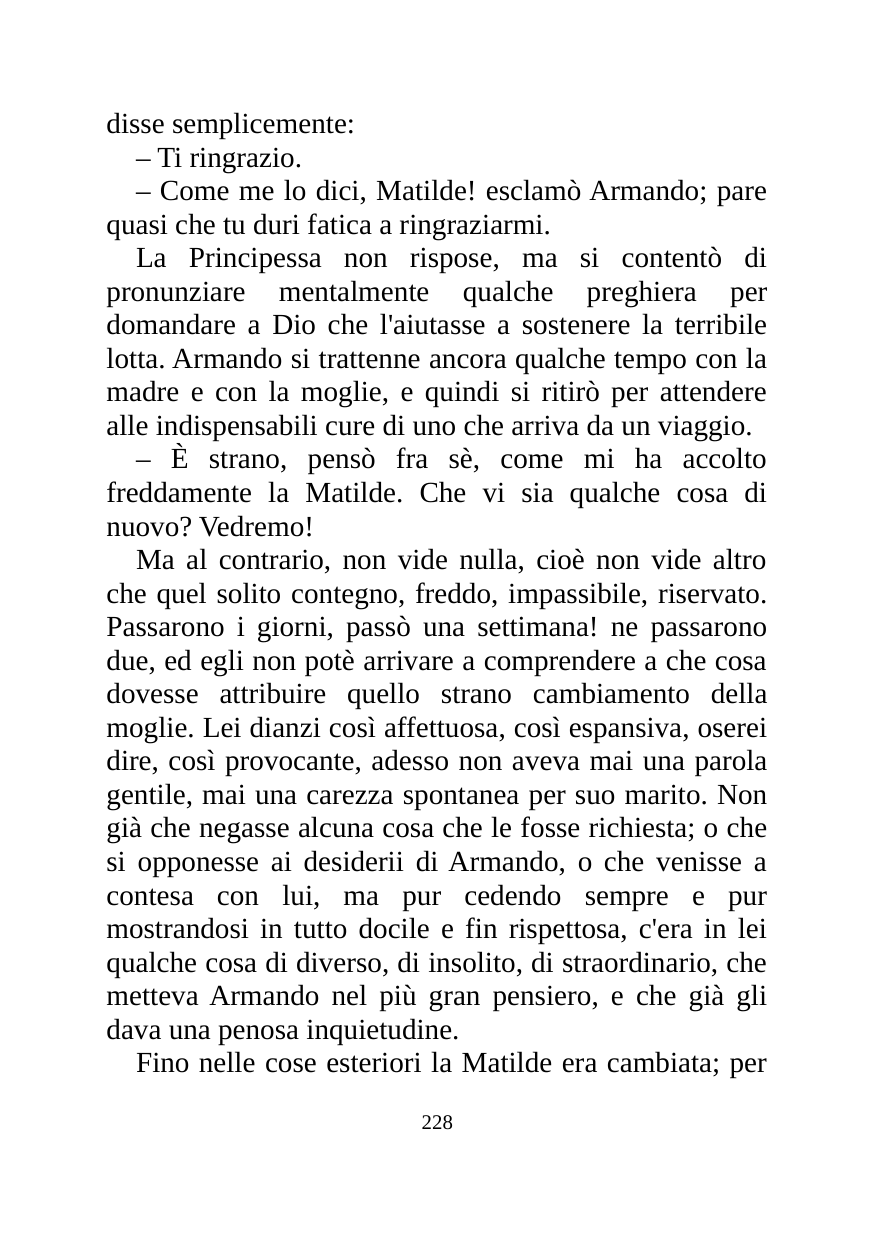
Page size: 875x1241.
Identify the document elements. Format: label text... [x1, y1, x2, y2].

text Fino nelle cose esteriori la Matilde era cambiata; per [106, 1045, 768, 1079]
text – È strano, pensò fra sè, come mi ha accolto freddamente la Matilde. Che vi sia qualche cosa di nuovo? Vedremo! [106, 442, 768, 542]
text La Principessa non rispose, ma si contentò di pronunziare mentalmente qualche preghiera per domandare a Dio che l'aiutasse a sostenere la terribile lotta. Armando si trattenne ancora qualche tempo con la madre e con la moglie, e quindi si ritirò per attendere alle indispensabili cure di uno che arriva da un viaggio. [106, 240, 768, 442]
text disse semplicemente: [106, 106, 768, 140]
text – Come me lo dici, Matilde! esclamò Armando; pare quasi che tu duri fatica a ringraziarmi. [106, 173, 768, 240]
text – Ti ringrazio. [106, 140, 768, 173]
text Ma al contrario, non vide nulla, cioè non vide altro che quel solito contegno, freddo, impassibile, riservato. Passarono i giorni, passò una settimana! ne passarono due, ed egli non potè arrivare a comprendere a che cosa dovesse attribuire quello strano cambiamento della moglie. Lei dianzi così affettuosa, così espansiva, oserei dire, così provocante, adesso non aveva mai una parola gentile, mai una carezza spontanea per suo marito. Non già che negasse alcuna cosa che le fosse richiesta; o che si opponesse ai desiderii di Armando, o che venisse a contesa con lui, ma pur cedendo sempre e pur mostrandosi in tutto docile e fin rispettosa, c'era in lei qualche cosa di diverso, di insolito, di straordinario, che metteva Armando nel più gran pensiero, e che già gli dava una penosa inquietudine. [106, 542, 768, 1045]
